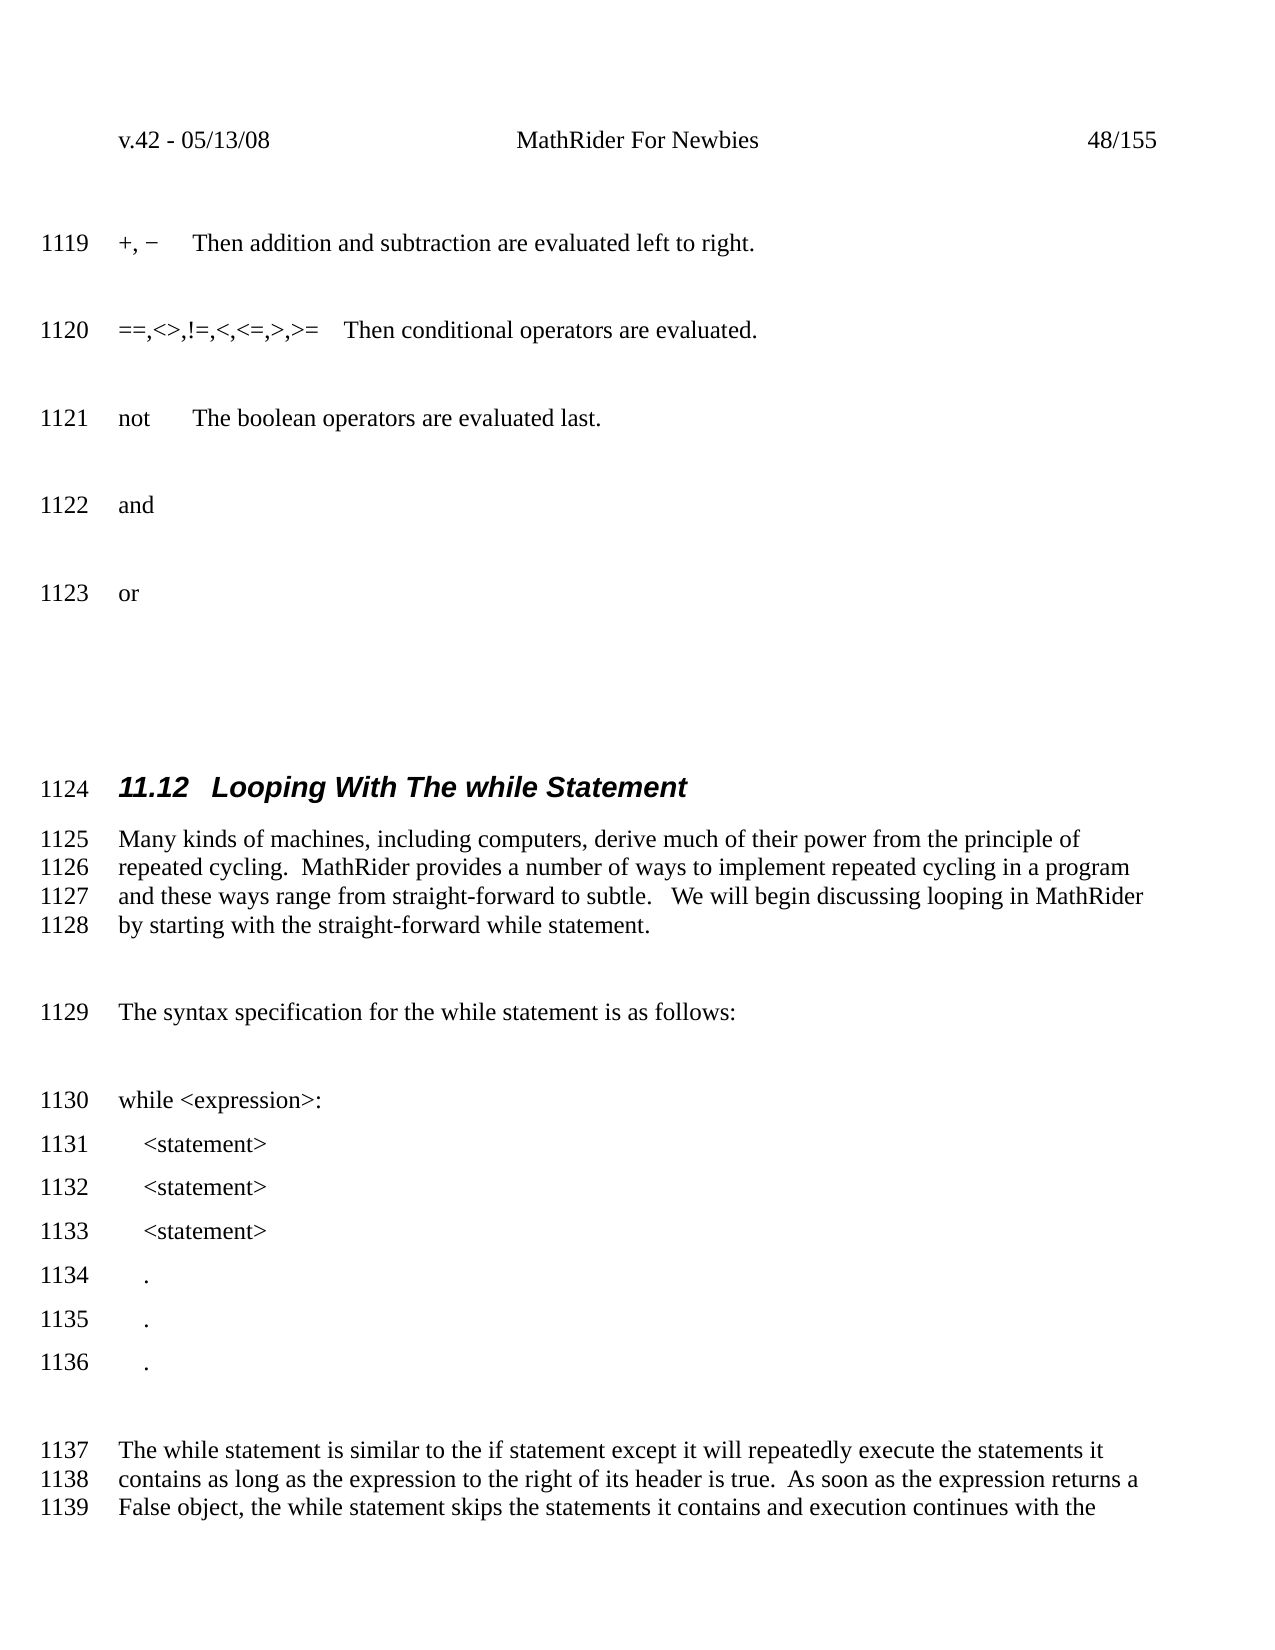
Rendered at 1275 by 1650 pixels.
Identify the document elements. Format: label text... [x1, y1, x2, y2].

text . [118, 1304, 1157, 1332]
text not The boolean operators are evaluated last. [118, 403, 1157, 431]
text or [118, 578, 1157, 606]
text . [118, 1347, 1157, 1376]
text The while statement is similar to the if statement except it will repeatedly execute the statements it contains as long as the expression to the right of its header is true. As soon as the expression returns a False object, the while statement skips the statements it contains and execution continues with the [118, 1435, 1157, 1521]
text while <expression>: [118, 1085, 1157, 1114]
text The syntax specification for the while statement is as follows: [118, 997, 1157, 1026]
text ==,<>,!=,<,<=,>,>= Then conditional operators are evaluated. [118, 315, 1157, 344]
text . [118, 1260, 1157, 1289]
text and [118, 490, 1157, 519]
text <statement> [118, 1129, 1157, 1157]
text Many kinds of machines, including computers, derive much of their power from the principle of repeated cycling. MathRider provides a number of ways to implement repeated cycling in a program and these ways range from straight-forward to subtle. We will begin discussing looping in MathRider by starting with the straight-forward while statement. [118, 824, 1157, 939]
subtitle Looping With The while Statement [118, 770, 1157, 804]
text +, − Then addition and subtraction are evaluated left to right. [118, 228, 1157, 256]
text <statement> [118, 1172, 1157, 1201]
text <statement> [118, 1216, 1157, 1245]
